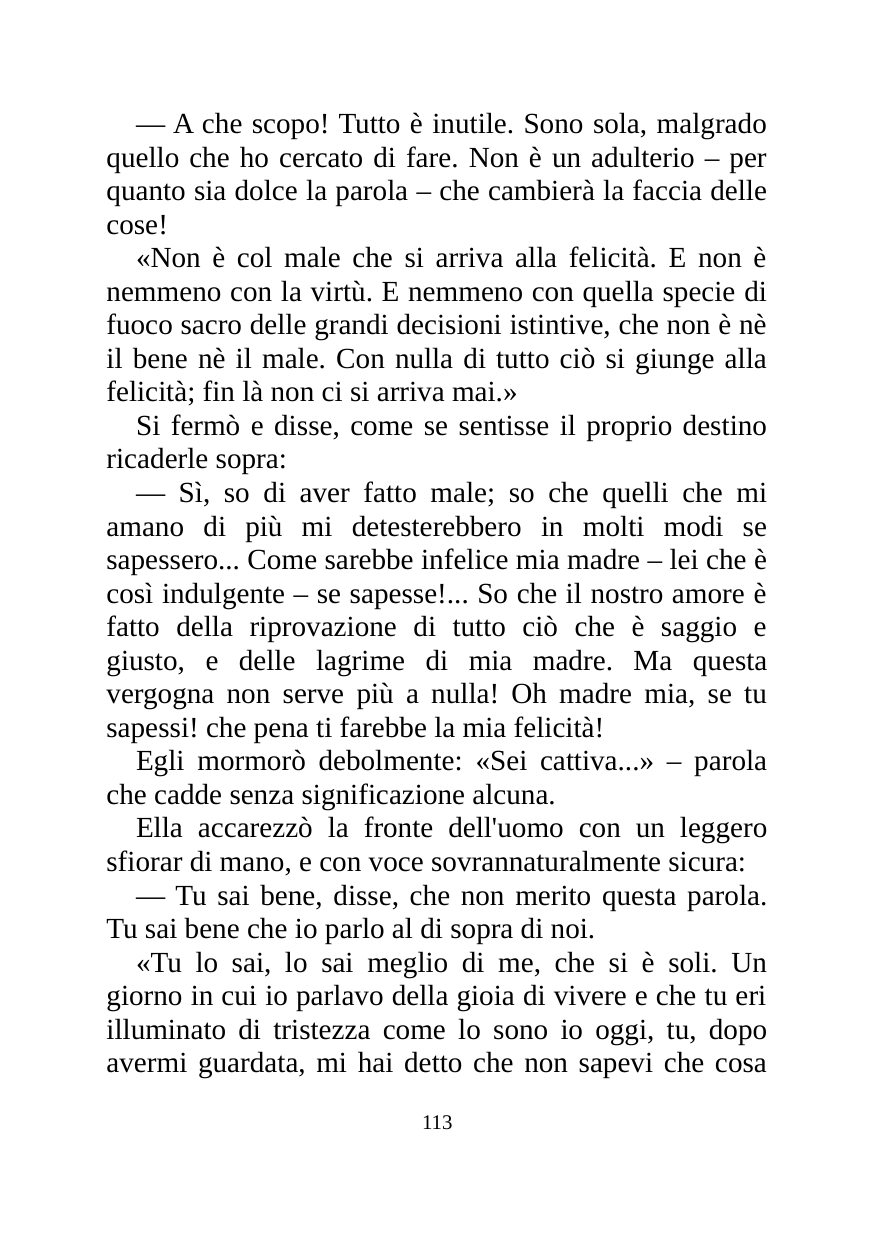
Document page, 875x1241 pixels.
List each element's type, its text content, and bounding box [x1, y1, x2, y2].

text «Tu lo sai, lo sai meglio di me, che si è soli. Un giorno in cui io parlavo della gioia di vivere e che tu eri illuminato di tristezza come lo sono io oggi, tu, dopo avermi guardata, mi hai detto che non sapevi che cosa [106, 945, 768, 1079]
text — Sì, so di aver fatto male; so che quelli che mi amano di più mi detesterebbero in molti modi se sapessero... Come sarebbe infelice mia madre – lei che è così indulgente – se sapesse!... So che il nostro amore è fatto della riprovazione di tutto ciò che è saggio e giusto, e delle lagrime di mia madre. Ma questa vergogna non serve più a nulla! Oh madre mia, se tu sapessi! che pena ti farebbe la mia felicità! [106, 475, 768, 743]
text — Tu sai bene, disse, che non merito questa parola. Tu sai bene che io parlo al di sopra di noi. [106, 878, 768, 945]
text Egli mormorò debolmente: «Sei cattiva...» – parola che cadde senza significazione alcuna. [106, 743, 768, 811]
text «Non è col male che si arriva alla felicità. E non è nemmeno con la virtù. E nemmeno con quella specie di fuoco sacro delle grandi decisioni istintive, che non è nè il bene nè il male. Con nulla di tutto ciò si giunge alla felicità; fin là non ci si arriva mai.» [106, 240, 768, 408]
text Ella accarezzò la fronte dell'uomo con un leggero sfiorar di mano, e con voce sovrannaturalmente sicura: [106, 811, 768, 878]
text Si fermò e disse, come se sentisse il proprio destino ricaderle sopra: [106, 408, 768, 475]
text — A che scopo! Tutto è inutile. Sono sola, malgrado quello che ho cercato di fare. Non è un adulterio – per quanto sia dolce la parola – che cambierà la faccia delle cose! [106, 106, 768, 240]
